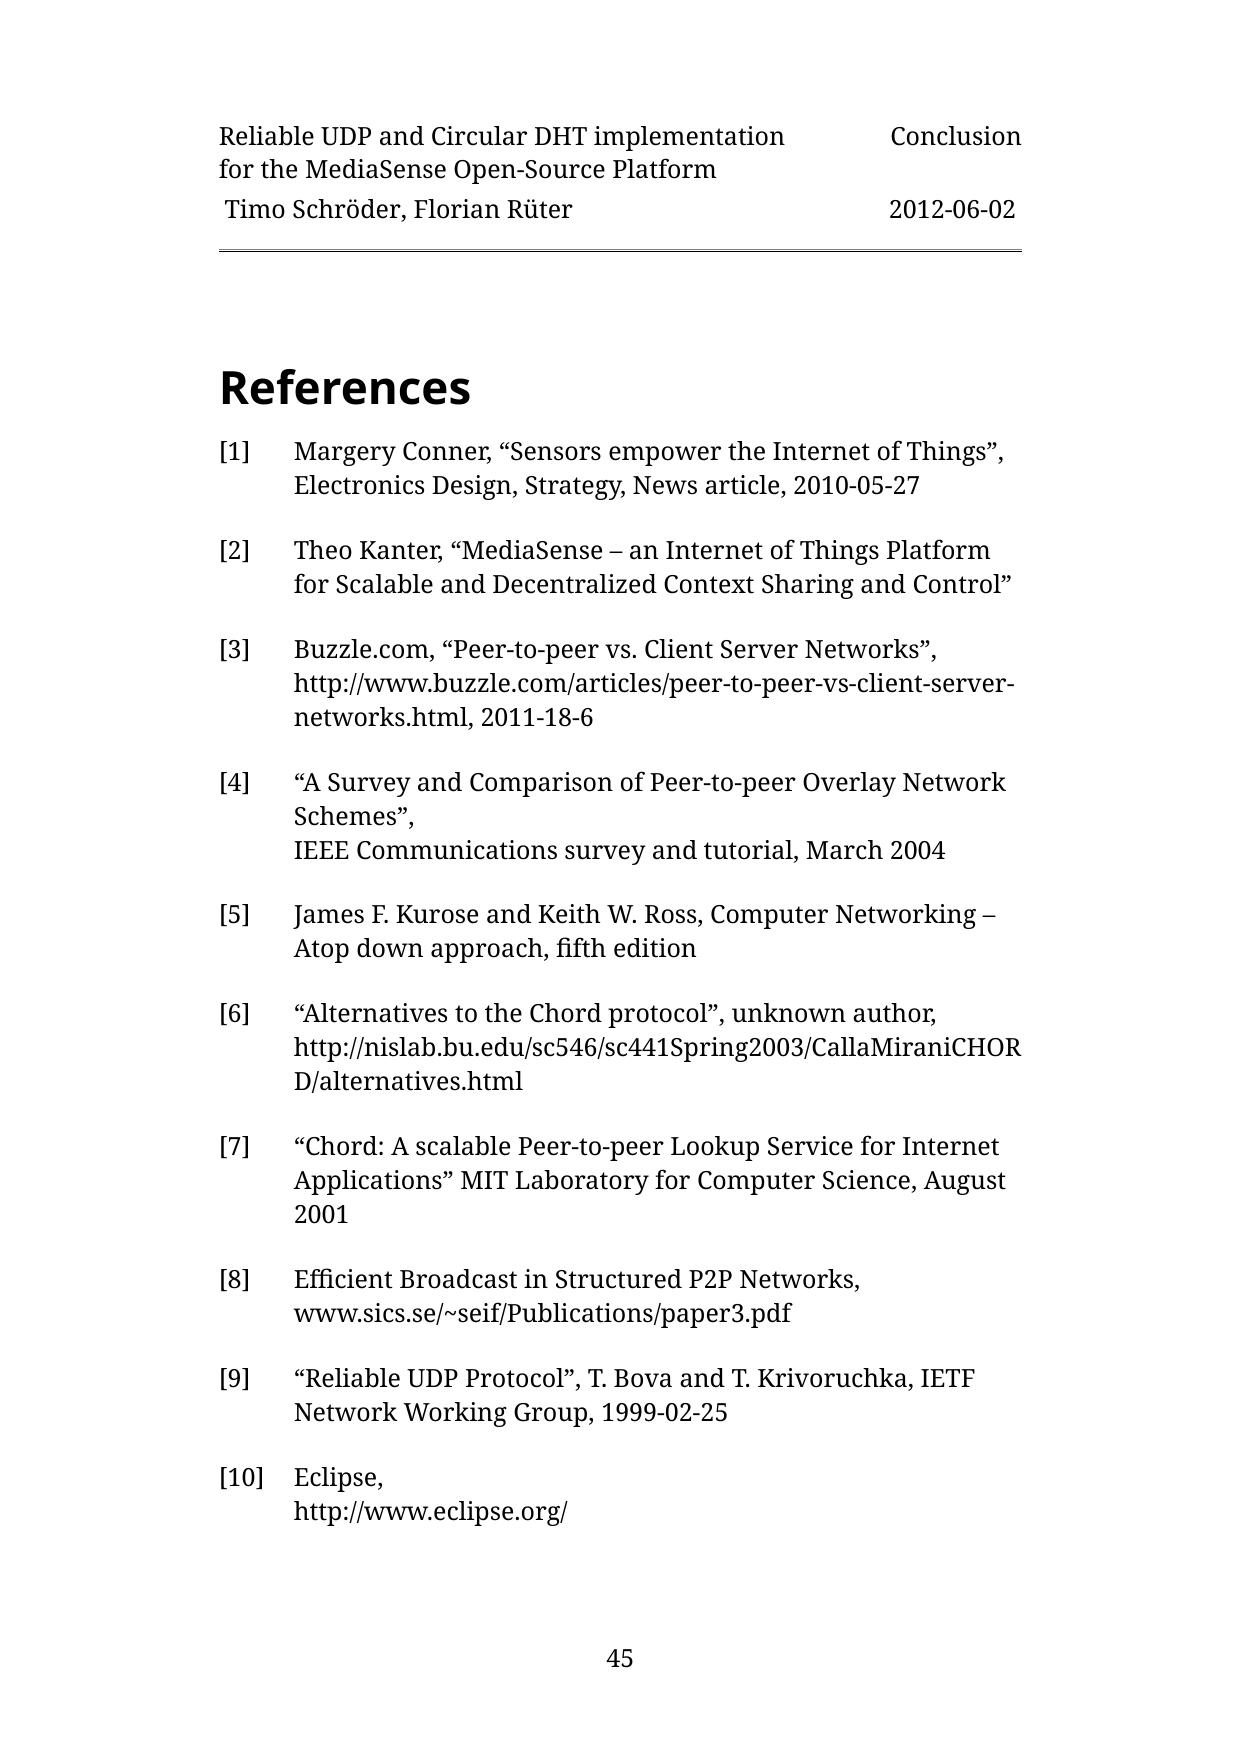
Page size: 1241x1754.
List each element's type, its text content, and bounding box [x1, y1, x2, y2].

list “Chord: A scalable Peer-to-peer Lookup Service for Internet Applications” MIT Laboratory for Computer Science, August 2001 [218, 1129, 1022, 1231]
subtitle References [218, 356, 1022, 418]
list “Reliable UDP Protocol”, T. Bova and T. Krivoruchka, IETF Network Working Group, 1999-02-25 [218, 1361, 1022, 1429]
list Theo Kanter, “MediaSense – an Internet of Things Platform for Scalable and Decentralized Context Sharing and Control” [218, 532, 1022, 601]
list Efficient Broadcast in Structured P2P Networks, www.sics.se/~seif/Publications/paper3.pdf [218, 1262, 1022, 1330]
list “A Survey and Comparison of Peer-to-peer Overlay Network Schemes”, IEEE Communications survey and tutorial, March 2004 [218, 764, 1022, 866]
list “Alternatives to the Chord protocol”, unknown author, http://nislab.bu.edu/sc546/sc441Spring2003/CallaMiraniCHORD/alternatives.html [218, 996, 1022, 1098]
list Buzzle.com, “Peer-to-peer vs. Client Server Networks”, http://www.buzzle.com/articles/peer-to-peer-vs-client-server-networks.html, 2011-18-6 [218, 631, 1022, 733]
list Margery Conner, “Sensors empower the Internet of Things”, Electronics Design, Strategy, News article, 2010-05-27 [218, 433, 1022, 502]
list Eclipse, http://www.eclipse.org/ [218, 1459, 1022, 1528]
list James F. Kurose and Keith W. Ross, Computer Networking – Atop down approach, fifth edition [218, 897, 1022, 965]
